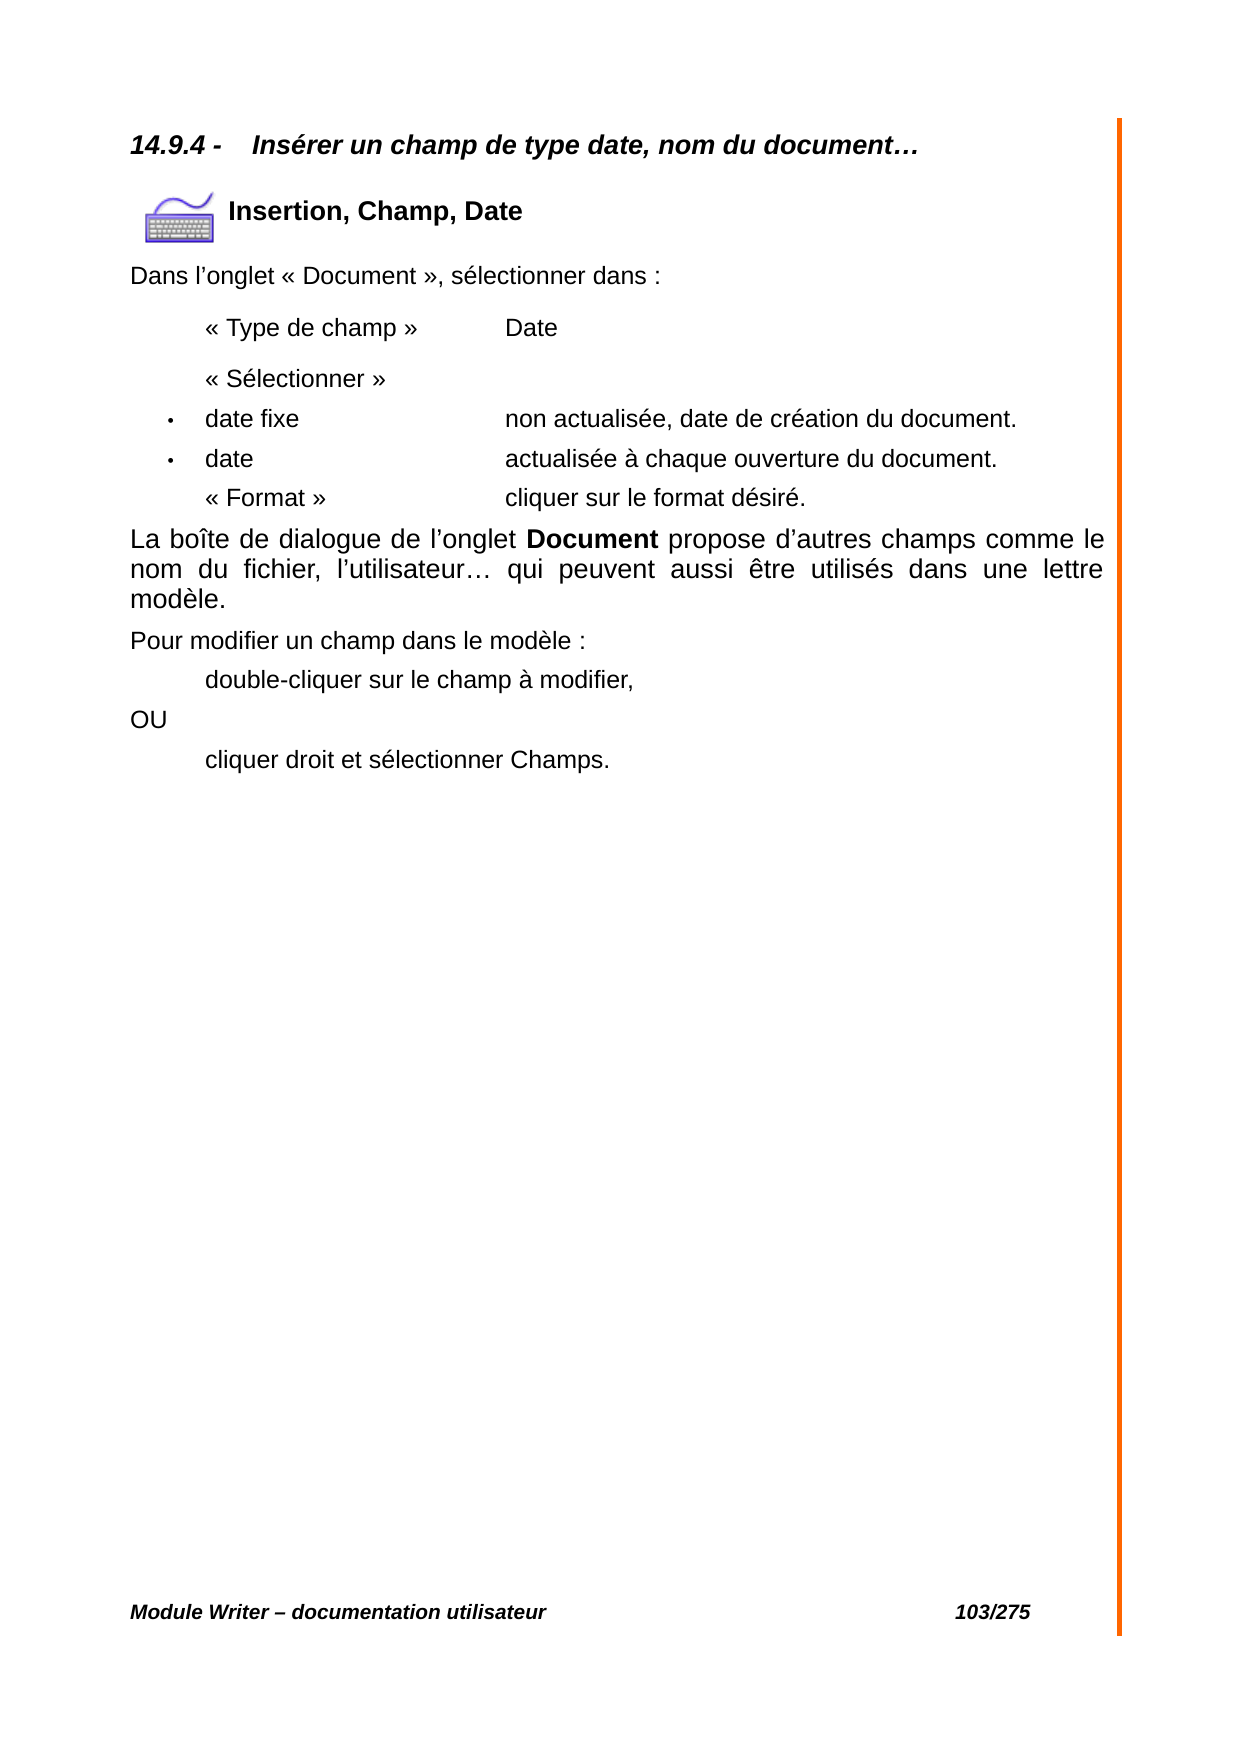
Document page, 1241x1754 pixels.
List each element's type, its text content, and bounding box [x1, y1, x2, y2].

text Dans l’onglet « Document », sélectionner dans : [130, 262, 1105, 290]
text La boîte de dialogue de l’onglet Document propose d’autres champs comme le nom du fichier, l’utilisateur… qui peuvent aussi être utilisés dans une lettre modèle. [130, 524, 1105, 615]
list date actualisée à chaque ouverture du document. [167, 444, 1105, 472]
text « Sélectionner » [130, 365, 1105, 393]
text « Type de champ » Date [130, 313, 1105, 341]
text double-cliquer sur le champ à modifier, [130, 666, 1105, 694]
text Insertion, Champ, Date [217, 196, 1105, 227]
picture [141, 182, 217, 257]
text OU [130, 706, 1105, 734]
list date fixe non actualisée, date de création du document. [167, 405, 1105, 433]
text « Format » cliquer sur le format désiré. [130, 484, 1105, 512]
subtitle Insérer un champ de type date, nom du document… [130, 130, 1105, 160]
text cliquer droit et sélectionner Champs. [130, 746, 1105, 773]
text Pour modifier un champ dans le modèle : [130, 627, 1105, 654]
